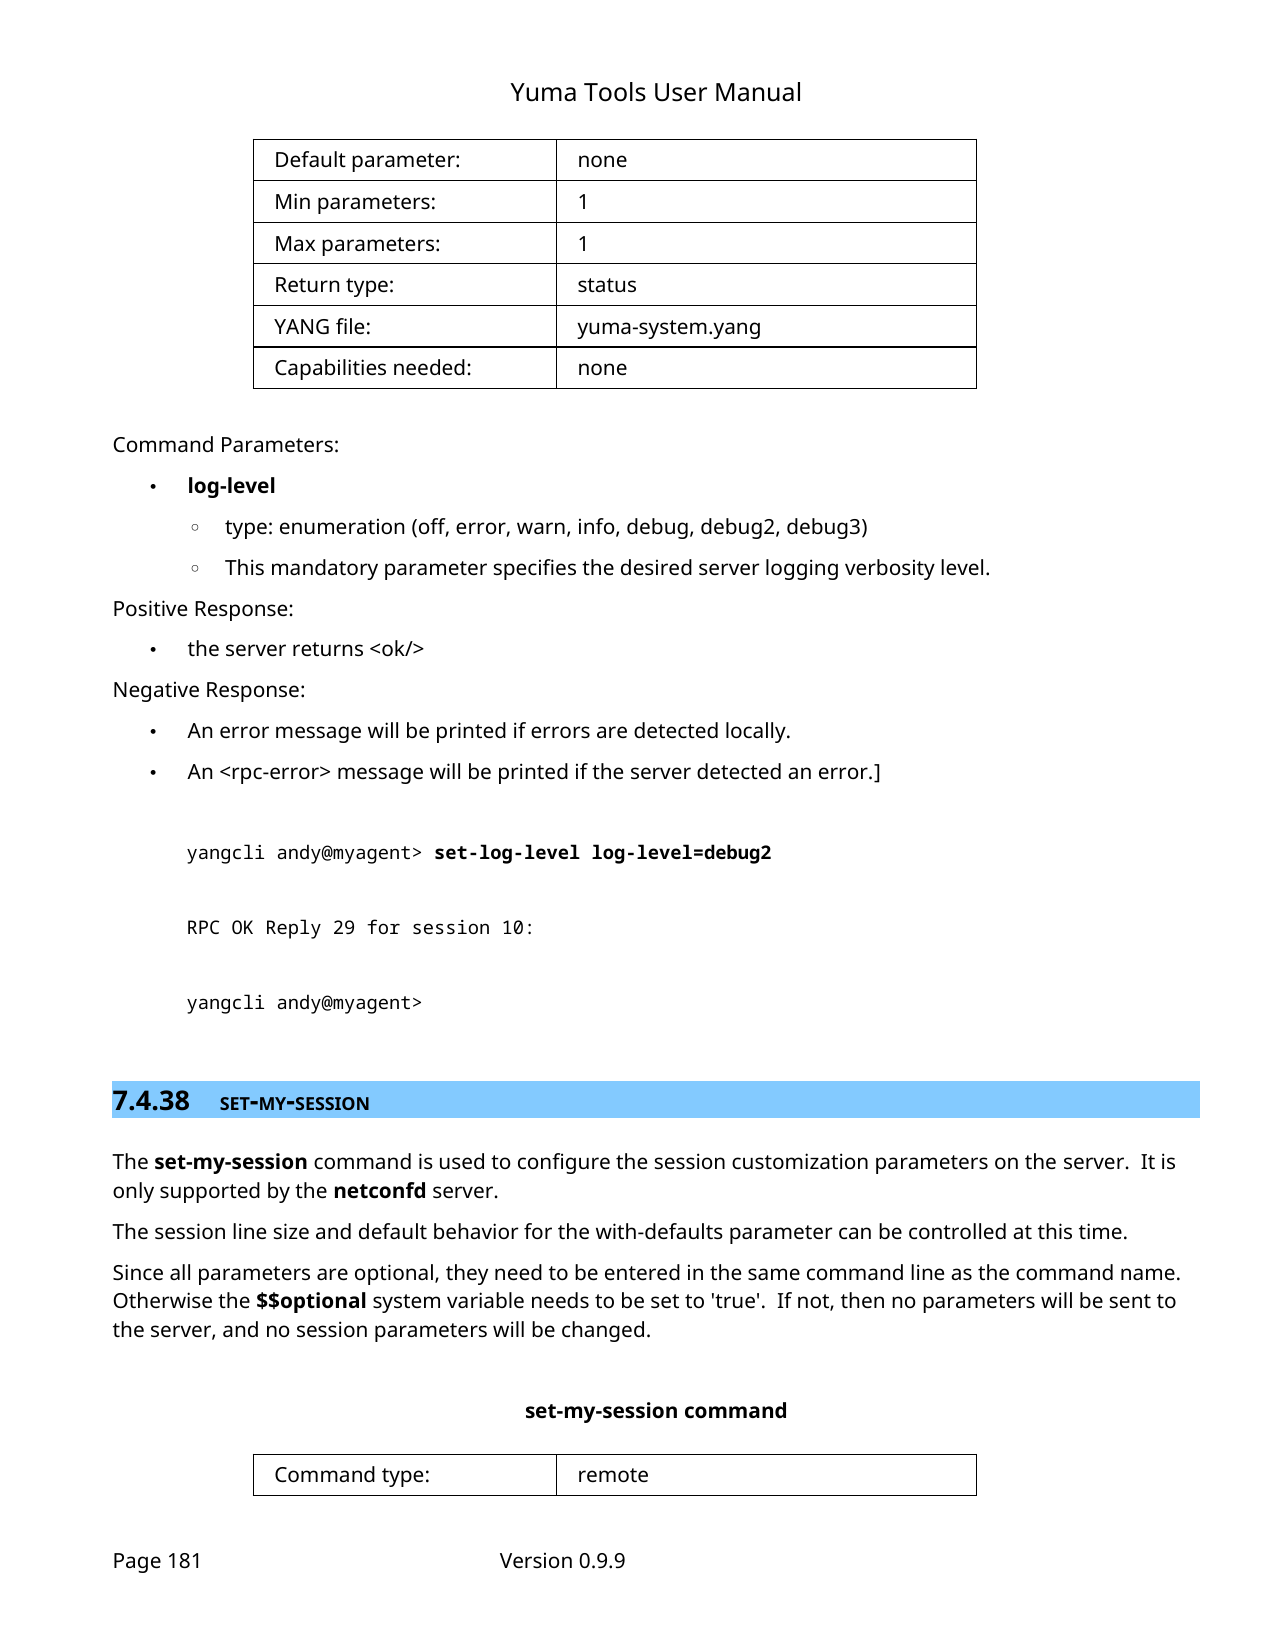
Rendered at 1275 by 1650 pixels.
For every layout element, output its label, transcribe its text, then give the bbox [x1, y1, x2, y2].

list An <rpc-error> message will be printed if the server detected an error.] [150, 757, 1200, 786]
table_cell Return type: [254, 264, 556, 305]
table_cell Default parameter: [254, 140, 556, 180]
list type: enumeration (off, error, warn, info, debug, debug2, debug3) [187, 512, 1200, 540]
list the server returns <ok/> [150, 634, 1200, 663]
table_cell none [557, 140, 976, 180]
text yangcli andy@myagent> [112, 989, 1200, 1015]
table_cell YANG file: [254, 306, 556, 346]
text Positive Response: [112, 594, 1200, 622]
text Negative Response: [112, 676, 1200, 704]
subtitle set-my-session command [127, 1397, 1185, 1425]
table_cell Capabilities needed: [254, 348, 556, 388]
list log-level [150, 471, 1200, 499]
table_cell 1 [557, 223, 976, 263]
table_cell none [557, 348, 976, 388]
text RPC OK Reply 29 for session 10: [112, 914, 1200, 940]
subtitle set-my-session [112, 1081, 1200, 1118]
list An error message will be printed if errors are detected locally. [150, 716, 1200, 745]
table_cell 1 [557, 181, 976, 222]
list This mandatory parameter specifies the desired server logging verbosity level. [187, 553, 1200, 581]
table_header Command type: [254, 1455, 556, 1495]
table_cell Min parameters: [254, 181, 556, 222]
text The set-my-session command is used to configure the session customization parameters on the server. It is only supported by the netconfd server. [112, 1147, 1200, 1204]
table_cell yuma-system.yang [557, 306, 976, 346]
table_header remote [557, 1455, 976, 1495]
text The session line size and default behavior for the with-defaults parameter can be controlled at this time. [112, 1217, 1200, 1245]
table_cell status [557, 264, 976, 305]
table_cell Max parameters: [254, 223, 556, 263]
text Since all parameters are optional, they need to be entered in the same command line as the command name. Otherwise the $$optional system variable needs to be set to 'true'. If not, then no parameters will be sent to the server, and no session parameters will be changed. [112, 1258, 1200, 1343]
text Command Parameters: [112, 430, 1200, 458]
text yangcli andy@myagent> set-log-level log-level=debug2 [112, 839, 1200, 865]
